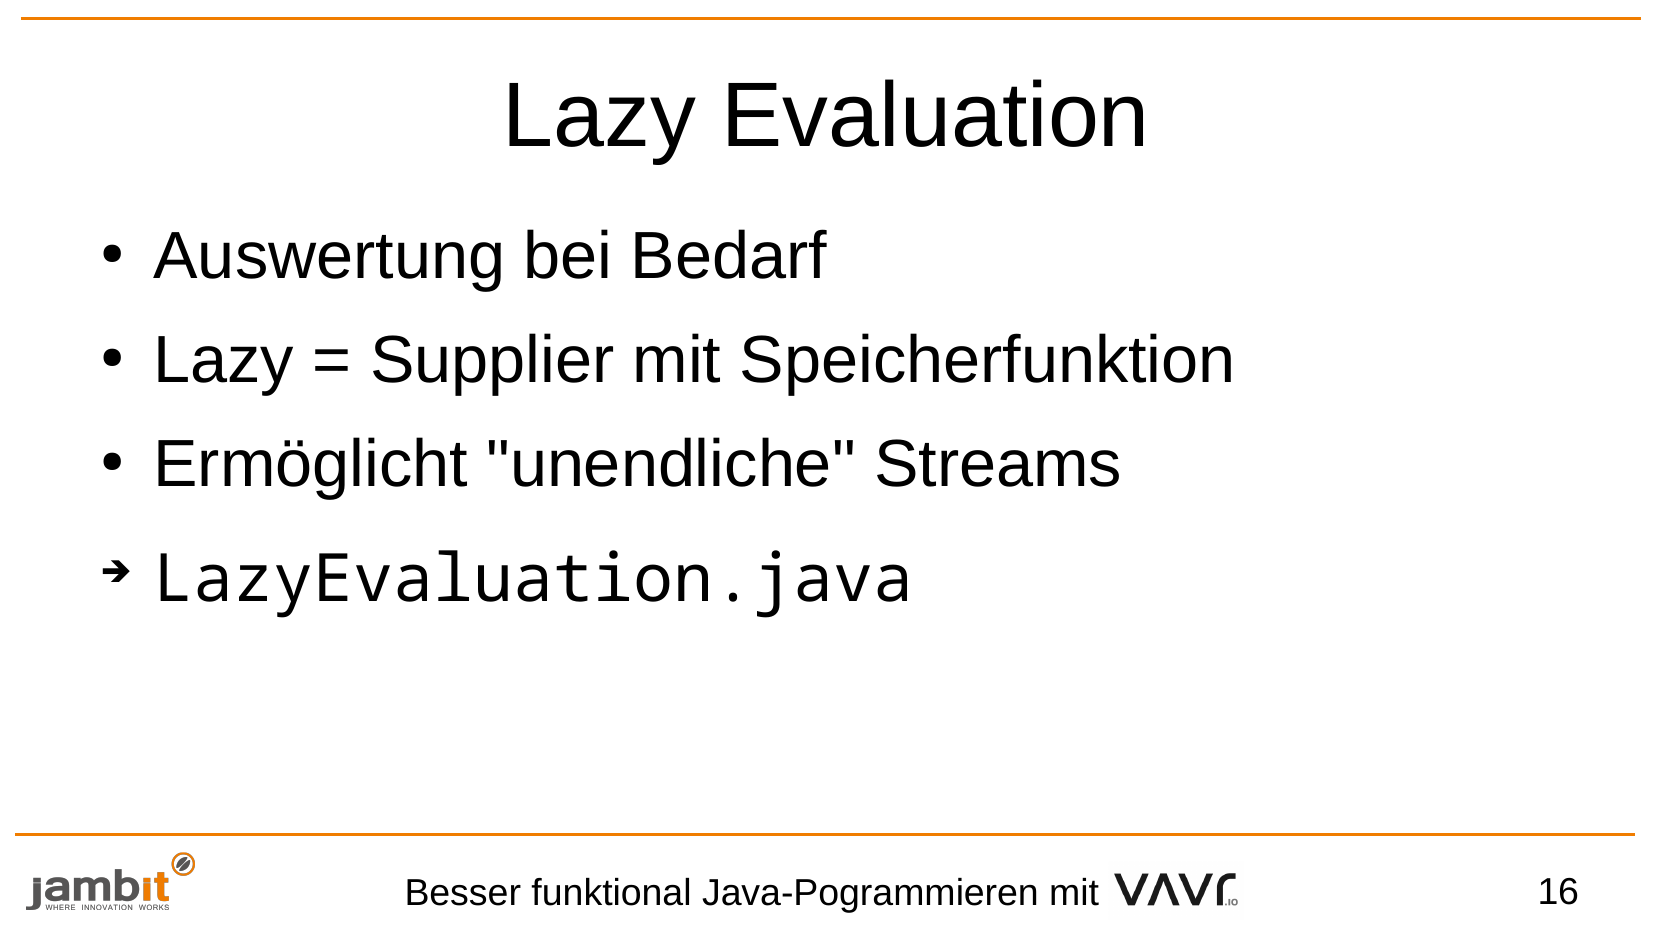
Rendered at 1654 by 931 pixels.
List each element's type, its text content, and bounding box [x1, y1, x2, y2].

picture [26, 852, 195, 910]
title Lazy Evaluation [82, 37, 1571, 193]
list Auswertung bei Bedarf Lazy = Supplier mit Speicherfunktion Ermöglicht "unendliche" Streams LazyEvaluation.java [82, 217, 1571, 758]
picture [1108, 861, 1244, 920]
